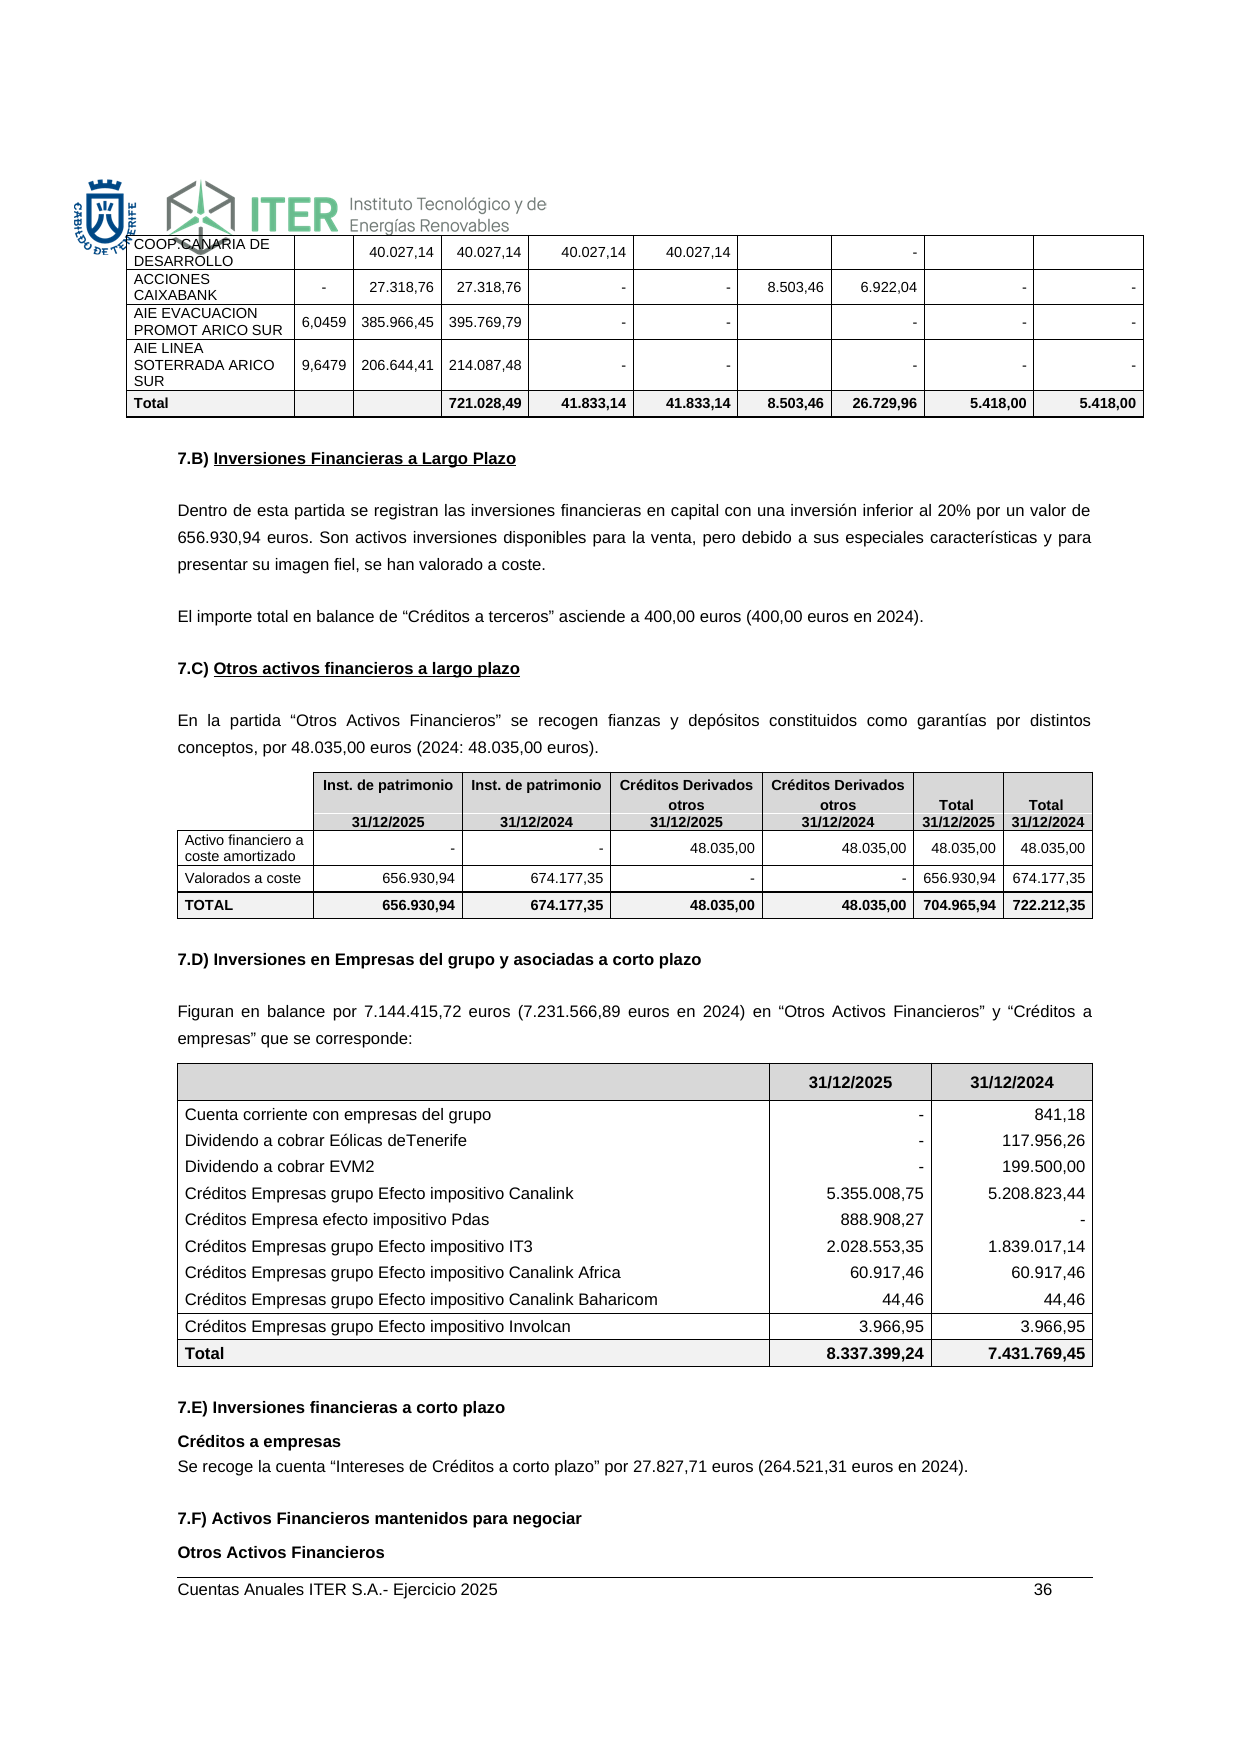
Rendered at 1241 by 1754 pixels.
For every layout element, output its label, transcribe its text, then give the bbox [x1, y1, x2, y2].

table_cell 40.027,14 [634, 236, 737, 269]
table_cell - [832, 305, 924, 338]
table_header [178, 1064, 769, 1100]
table_cell 31/12/2025 [314, 814, 462, 830]
table_cell Cuenta corriente con empresas del grupo [178, 1101, 769, 1127]
table_cell [314, 797, 462, 813]
table_cell 5.418,00 [1034, 391, 1143, 416]
table_cell 674.177,35 [1004, 866, 1092, 891]
table_cell 656.930,94 [314, 866, 462, 891]
table_cell 6,0459 [295, 305, 353, 338]
table_cell - [463, 831, 610, 865]
table_cell [1034, 236, 1143, 269]
table_cell 26.729,96 [832, 391, 924, 416]
text 7.E) Inversiones financieras a corto plazo [177, 1392, 1092, 1419]
table_cell 2.028.553,35 [770, 1233, 931, 1260]
table_cell 9,6479 [295, 340, 353, 390]
table_header Inst. de patrimonio [463, 773, 610, 797]
table_header Inst. de patrimonio [314, 773, 462, 797]
table_cell - [314, 831, 462, 865]
table_cell 48.035,00 [611, 893, 762, 918]
table_cell Créditos Empresas grupo Efecto impositivo Canalink [178, 1180, 769, 1207]
table_cell 60.917,46 [932, 1260, 1092, 1286]
table_cell 841,18 [932, 1101, 1092, 1127]
table_cell 31/12/2024 [463, 814, 610, 830]
table_cell otros [611, 797, 762, 813]
table_cell 40.027,14 [529, 236, 633, 269]
table_cell 5.418,00 [925, 391, 1033, 416]
table_cell 31/12/2025 [611, 814, 762, 830]
table_cell 48.035,00 [914, 831, 1003, 865]
table_cell 48.035,00 [1004, 831, 1092, 865]
table_cell 41.833,14 [529, 391, 633, 416]
table_cell 44,46 [932, 1286, 1092, 1313]
table_cell 704.965,94 [914, 893, 1003, 918]
table_cell [295, 391, 353, 416]
table_cell 674.177,35 [463, 866, 610, 891]
table_header 31/12/2025 [770, 1064, 931, 1100]
table_header [177, 772, 313, 797]
table_cell 674.177,35 [463, 893, 610, 918]
table_cell [738, 305, 831, 338]
table_cell Total [1004, 797, 1092, 813]
table_cell Créditos Empresas grupo Efecto impositivo Canalink Africa [178, 1260, 769, 1286]
table_cell Créditos Empresas grupo Efecto impositivo Involcan [178, 1314, 769, 1339]
table_cell 206.644,41 [354, 340, 441, 390]
text Figuran en balance por 7.144.415,72 euros (7.231.566,89 euros en 2024) en “Otros Activos Financieros” y “Créditos a empresas” que se corresponde: [177, 996, 1092, 1050]
table_cell 8.503,46 [738, 391, 831, 416]
table_cell [295, 236, 353, 269]
table_cell [177, 797, 313, 813]
table_cell [738, 340, 831, 390]
table_header [914, 773, 1003, 797]
table_cell 656.930,94 [314, 893, 462, 918]
table_cell [177, 814, 313, 830]
table_cell Total [914, 797, 1003, 813]
table_cell 48.035,00 [611, 831, 762, 865]
table_cell - [770, 1154, 931, 1180]
text Se recoge la cuenta “Intereses de Créditos a corto plazo” por 27.827,71 euros (264.521,31 euros en 2024). [177, 1451, 1092, 1478]
table_cell - [1034, 340, 1143, 390]
table_cell 6.922,04 [832, 270, 924, 304]
table_header 31/12/2024 [932, 1064, 1092, 1100]
table_cell [925, 236, 1033, 269]
text Otros Activos Financieros [177, 1542, 1092, 1562]
table_cell 40.027,14 [354, 236, 441, 269]
table_cell - [634, 270, 737, 304]
table_cell 41.833,14 [634, 391, 737, 416]
table_cell - [1034, 270, 1143, 304]
table_cell Dividendo a cobrar Eólicas deTenerife [178, 1127, 769, 1153]
text 7.D) Inversiones en Empresas del grupo y asociadas a corto plazo [177, 944, 1092, 971]
table_cell - [611, 866, 762, 891]
table_cell 722.212,35 [1004, 893, 1092, 918]
table_cell 3.966,95 [932, 1314, 1092, 1339]
table_cell [738, 236, 831, 269]
table_cell - [763, 866, 913, 891]
table_cell - [925, 305, 1033, 338]
table_cell 5.208.823,44 [932, 1180, 1092, 1207]
table_cell - [1034, 305, 1143, 338]
table_cell ACCIONES CAIXABANK [127, 270, 294, 304]
table_cell 8.503,46 [738, 270, 831, 304]
table_cell Créditos Empresas grupo Efecto impositivo Canalink Baharicom [178, 1286, 769, 1313]
text 7.B) Inversiones Financieras a Largo Plazo [177, 442, 1092, 469]
text 7.F) Activos Financieros mantenidos para negociar [177, 1503, 1092, 1530]
table_cell - [770, 1127, 931, 1153]
table_cell 31/12/2025 [914, 814, 1003, 830]
text Créditos a empresas [177, 1432, 1092, 1451]
table_cell - [529, 340, 633, 390]
table_cell 48.035,00 [763, 831, 913, 865]
table_cell 60.917,46 [770, 1260, 931, 1286]
table_cell 199.500,00 [932, 1154, 1092, 1180]
table_cell - [634, 305, 737, 338]
table_cell 888.908,27 [770, 1207, 931, 1233]
table_cell - [925, 270, 1033, 304]
table_cell TOTAL [178, 893, 313, 918]
table_cell 40.027,14 [442, 236, 528, 269]
table_cell 31/12/2024 [763, 814, 913, 830]
table_cell Créditos Empresa efecto impositivo Pdas [178, 1207, 769, 1233]
table_header Créditos Derivados [763, 773, 913, 797]
table_cell - [634, 340, 737, 390]
table_cell - [932, 1207, 1092, 1233]
table_cell 27.318,76 [442, 270, 528, 304]
table_cell 5.355.008,75 [770, 1180, 931, 1207]
table_cell 27.318,76 [354, 270, 441, 304]
table_cell otros [763, 797, 913, 813]
text El importe total en balance de “Créditos a terceros” asciende a 400,00 euros (400,00 euros en 2024). [177, 601, 1093, 628]
table_cell AIE EVACUACION PROMOT ARICO SUR [127, 305, 294, 338]
table_cell 48.035,00 [763, 893, 913, 918]
table_cell 44,46 [770, 1286, 931, 1313]
table_cell Créditos Empresas grupo Efecto impositivo IT3 [178, 1233, 769, 1260]
table_cell 385.966,45 [354, 305, 441, 338]
table_cell 8.337.399,24 [770, 1340, 931, 1366]
text Dentro de esta partida se registran las inversiones financieras en capital con una inversión inferior al 20% por un valor de 656.930,94 euros. Son activos inversiones disponibles para la venta, pero debido a sus especiales características y para presentar su imagen fiel, se han valorado a coste. [177, 494, 1093, 576]
table_cell Total [127, 391, 294, 416]
table_cell 117.956,26 [932, 1127, 1092, 1153]
table_header Créditos Derivados [611, 773, 762, 797]
text 7.C) Otros activos financieros a largo plazo [177, 653, 1092, 680]
table_cell - [295, 270, 353, 304]
table_cell 395.769,79 [442, 305, 528, 338]
table_cell - [529, 270, 633, 304]
table_cell - [925, 340, 1033, 390]
table_cell Total [178, 1340, 769, 1366]
table_cell 7.431.769,45 [932, 1340, 1092, 1366]
table_cell 31/12/2024 [1004, 814, 1092, 830]
text En la partida “Otros Activos Financieros” se recogen fianzas y depósitos constituidos como garantías por distintos conceptos, por 48.035,00 euros (2024: 48.035,00 euros). [177, 705, 1093, 759]
table_cell - [529, 305, 633, 338]
table_cell COOP.CANARIA DE DESARROLLO [127, 236, 294, 269]
table_cell AIE LINEA SOTERRADA ARICO SUR [127, 340, 294, 390]
table_cell Dividendo a cobrar EVM2 [178, 1154, 769, 1180]
table_cell 1.839.017,14 [932, 1233, 1092, 1260]
table_cell 3.966,95 [770, 1314, 931, 1339]
table_cell [463, 797, 610, 813]
table_cell 656.930,94 [914, 866, 1003, 891]
table_cell [354, 391, 441, 416]
table_cell Valorados a coste [178, 866, 313, 891]
table_cell Activo financiero a coste amortizado [178, 831, 313, 865]
table_cell 214.087,48 [442, 340, 528, 390]
table_cell - [832, 340, 924, 390]
table_header [1004, 773, 1092, 797]
table_cell - [832, 236, 924, 269]
table_cell - [770, 1101, 931, 1127]
table_cell 721.028,49 [442, 391, 528, 416]
